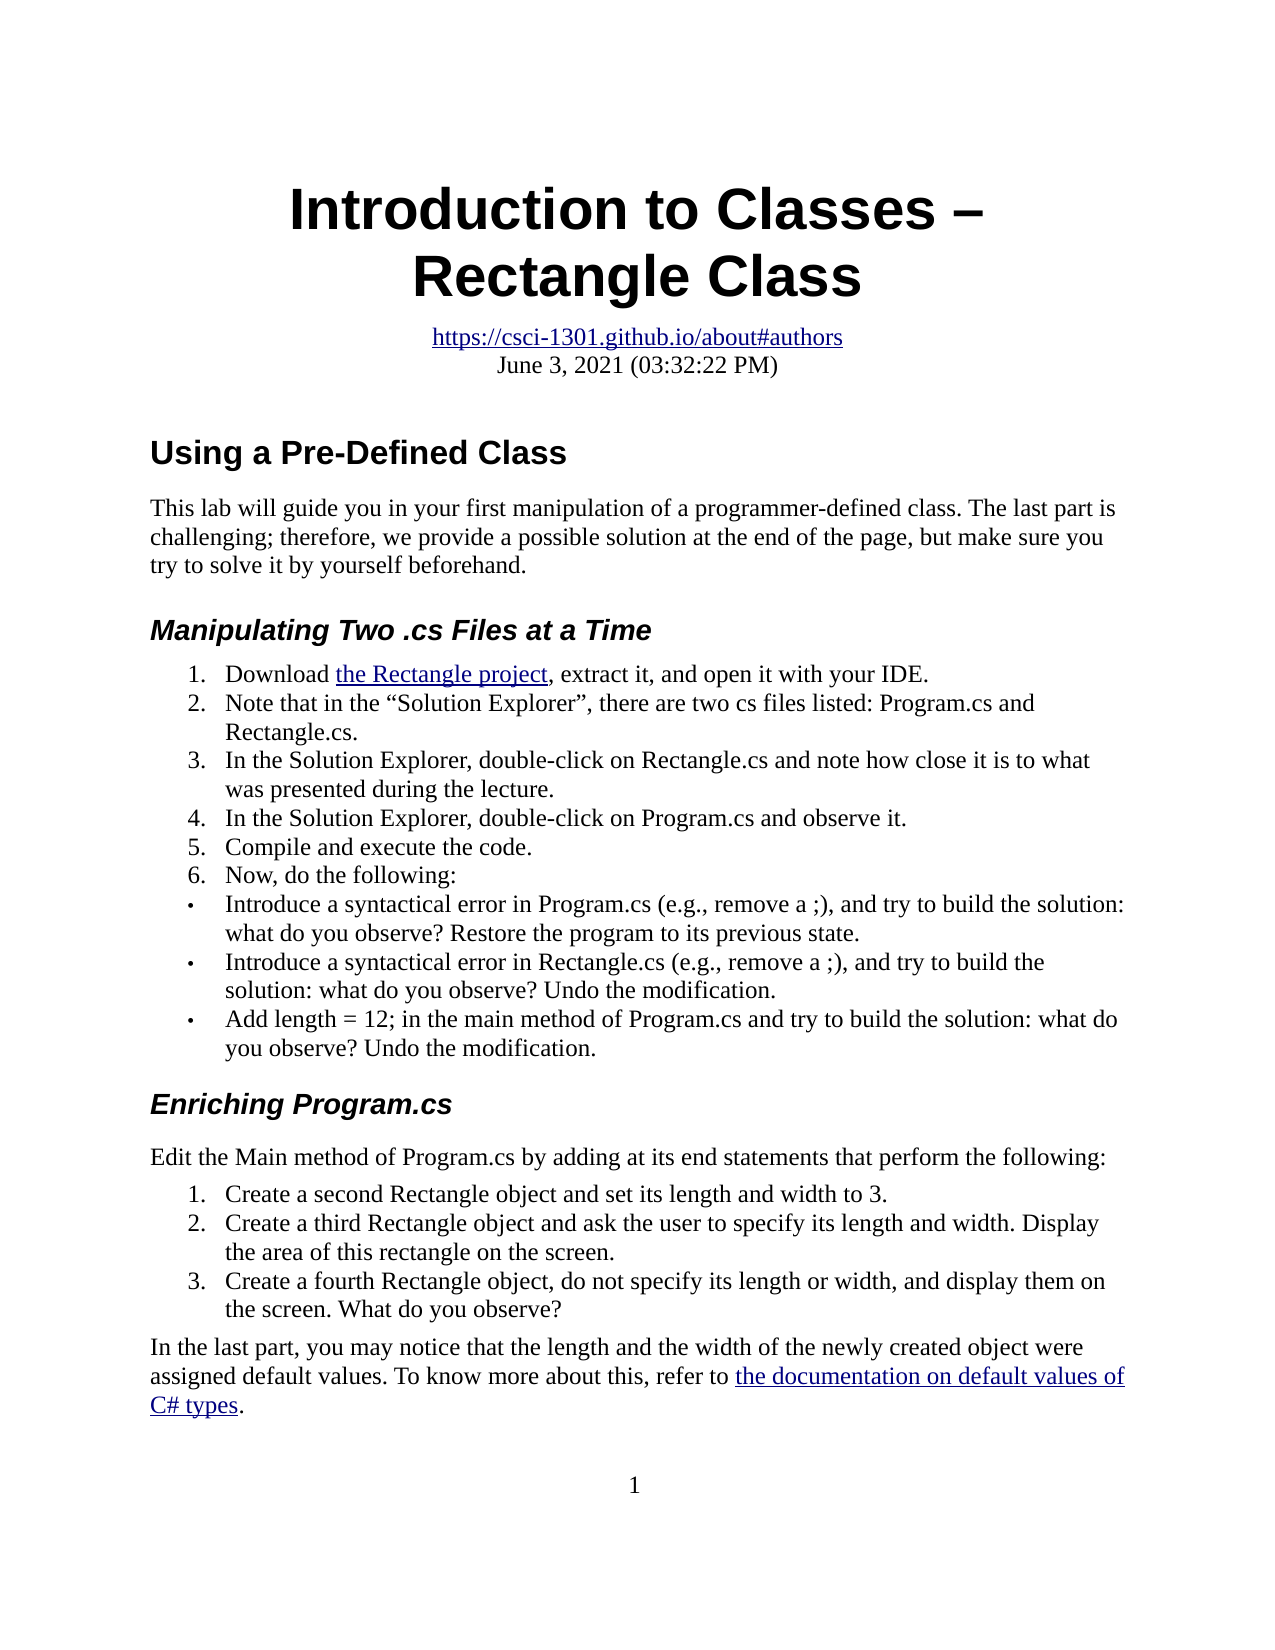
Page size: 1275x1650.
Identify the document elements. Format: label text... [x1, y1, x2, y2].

title Introduction to Classes – Rectangle Class [150, 175, 1125, 309]
subtitle Manipulating Two .cs Files at a Time [150, 613, 1125, 647]
text https://csci-1301.github.io/about#authors [150, 322, 1125, 350]
list Now, do the following: [187, 861, 1125, 889]
list Introduce a syntactical error in Program.cs (e.g., remove a ;), and try to build the solution: what do you observe? Restore the program to its previous state. [187, 889, 1125, 947]
text June 3, 2021 (03:32:22 PM) [150, 350, 1125, 379]
list Note that in the “Solution Explorer”, there are two cs files listed: Program.cs and Rectangle.cs. [187, 688, 1125, 746]
list Create a fourth Rectangle object, do not specify its length or width, and display them on the screen. What do you observe? [187, 1266, 1125, 1323]
list Create a second Rectangle object and set its length and width to 3. [187, 1179, 1125, 1208]
list In the Solution Explorer, double-click on Program.cs and observe it. [187, 803, 1125, 832]
text This lab will guide you in your first manipulation of a programmer-defined class. The last part is challenging; therefore, we provide a possible solution at the end of the page, but make sure you try to solve it by yourself beforehand. [150, 493, 1125, 579]
subtitle Enriching Program.cs [150, 1087, 1125, 1120]
list Add length = 12; in the main method of Program.cs and try to build the solution: what do you observe? Undo the modification. [187, 1004, 1125, 1062]
list Compile and execute the code. [187, 832, 1125, 861]
list Introduce a syntactical error in Rectangle.cs (e.g., remove a ;), and try to build the solution: what do you observe? Undo the modification. [187, 947, 1125, 1004]
list Create a third Rectangle object and ask the user to specify its length and width. Display the area of this rectangle on the screen. [187, 1208, 1125, 1266]
text Edit the Main method of Program.cs by adding at its end statements that perform the following: [150, 1142, 1125, 1171]
list In the Solution Explorer, double-click on Rectangle.cs and note how close it is to what was presented during the lecture. [187, 746, 1125, 803]
subtitle Using a Pre-Defined Class [150, 433, 1125, 472]
list Download the Rectangle project, extract it, and open it with your IDE. [187, 659, 1125, 688]
text In the last part, you may notice that the length and the width of the newly created object were assigned default values. To know more about this, refer to the documentation on default values of C# types. [150, 1332, 1125, 1418]
